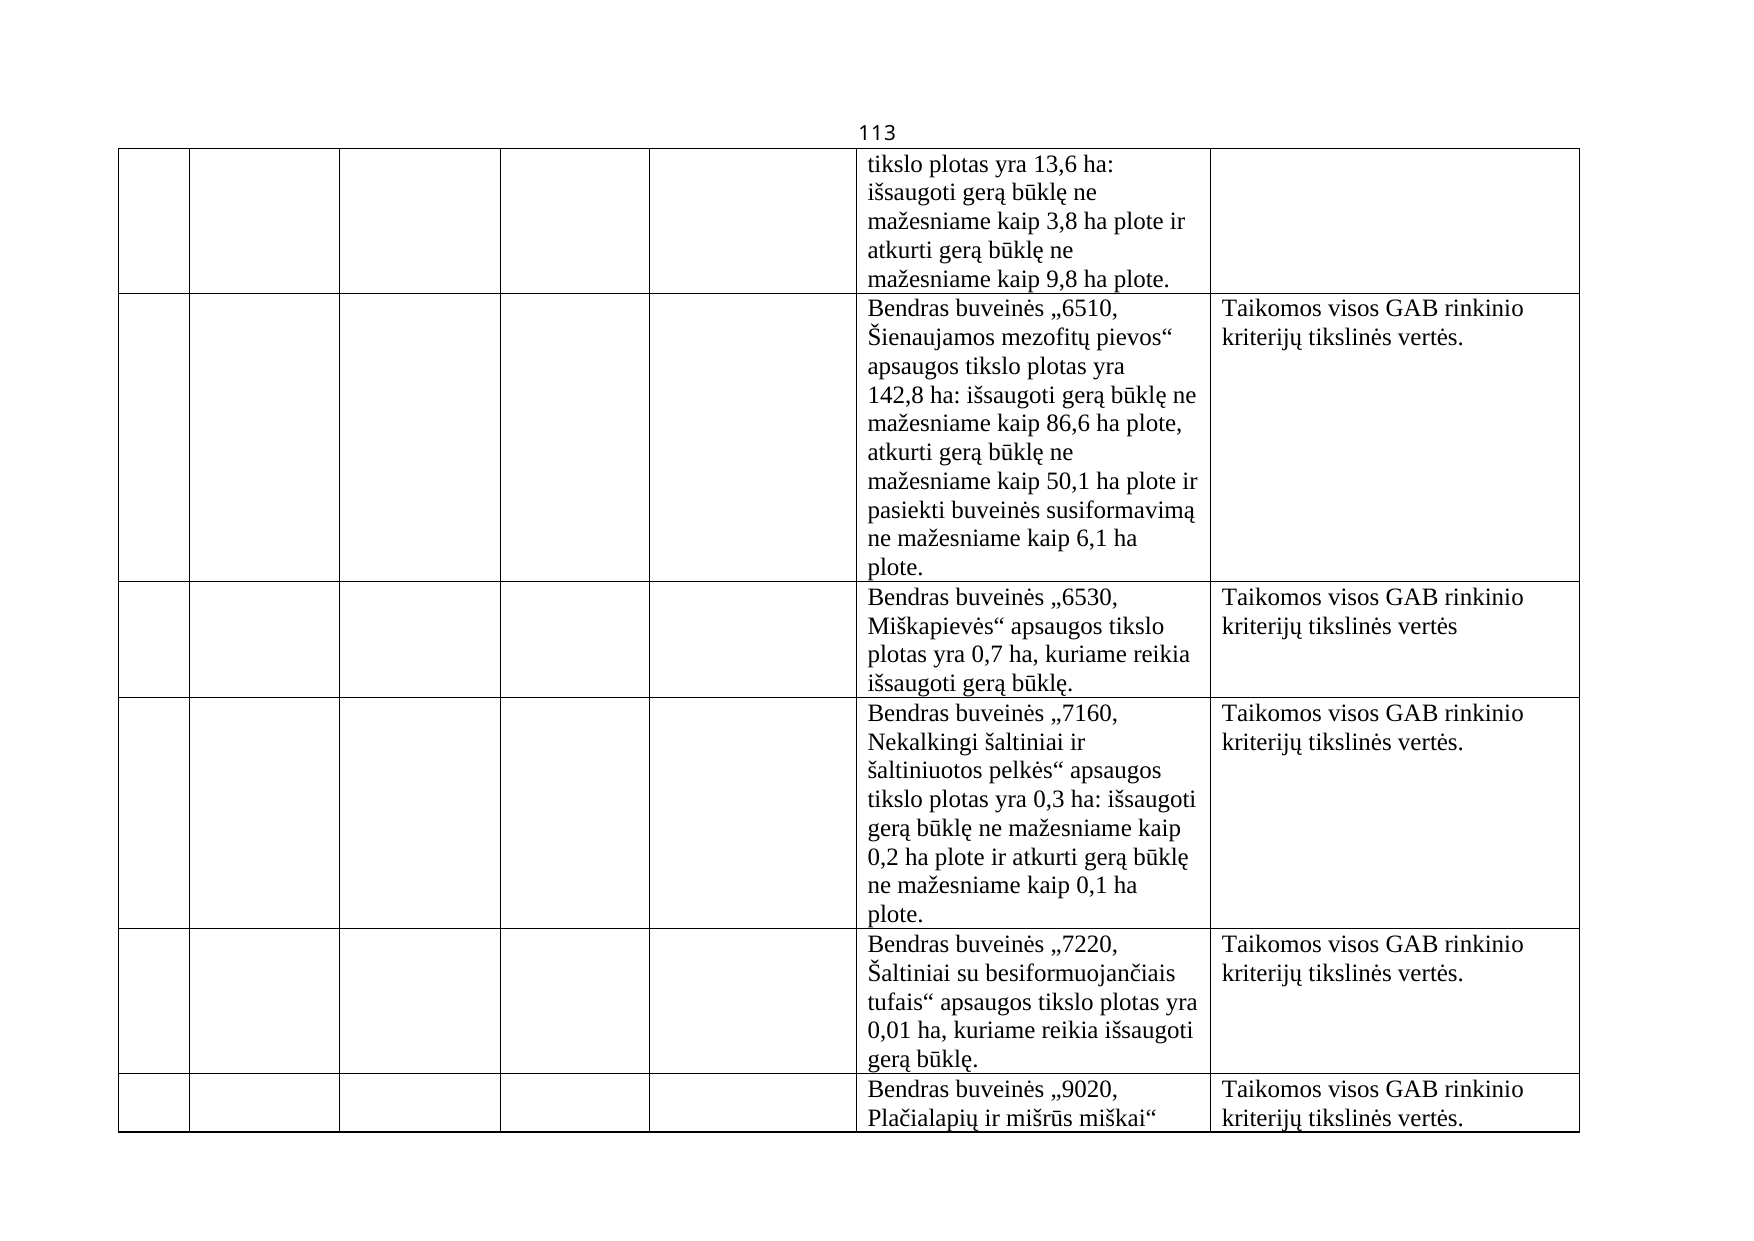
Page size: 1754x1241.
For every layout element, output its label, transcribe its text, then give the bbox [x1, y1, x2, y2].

table_cell Bendras buveinės „7160, Nekalkingi šaltiniai ir šaltiniuotos pelkės“ apsaugos tikslo plotas yra 0,3 ha: išsaugoti gerą būklę ne mažesniame kaip 0,2 ha plote ir atkurti gerą būklę ne mažesniame kaip 0,1 ha plote. [857, 698, 1210, 928]
table_cell [501, 929, 649, 1073]
table_cell Taikomos visos GAB rinkinio kriterijų tikslinės vertės [1211, 582, 1579, 697]
table_cell [119, 582, 189, 697]
table_cell [650, 582, 856, 697]
table_cell Taikomos visos GAB rinkinio kriterijų tikslinės vertės. [1211, 294, 1579, 581]
table_cell [190, 294, 339, 581]
table_cell Bendras buveinės „9020, Plačialapių ir mišrūs miškai“ [857, 1074, 1210, 1131]
table_cell [119, 294, 189, 581]
table_cell [190, 929, 339, 1073]
table_cell [340, 929, 500, 1073]
table_cell Bendras buveinės „7220, Šaltiniai su besiformuojančiais tufais“ apsaugos tikslo plotas yra 0,01 ha, kuriame reikia išsaugoti gerą būklę. [857, 929, 1210, 1073]
table_cell [190, 582, 339, 697]
table_cell [340, 1074, 500, 1131]
table_cell tikslo plotas yra 13,6 ha: išsaugoti gerą būklę ne mažesniame kaip 3,8 ha plote ir atkurti gerą būklę ne mažesniame kaip 9,8 ha plote. [857, 149, 1210, 292]
table_cell [650, 149, 856, 292]
table_cell [650, 698, 856, 928]
table_cell [340, 294, 500, 581]
table_cell [190, 1074, 339, 1131]
table_cell [119, 698, 189, 928]
table_cell [650, 929, 856, 1073]
table_cell [340, 698, 500, 928]
table_cell [1211, 149, 1579, 292]
table_cell [650, 294, 856, 581]
table_cell [119, 929, 189, 1073]
table_cell [119, 1074, 189, 1131]
table_cell Taikomos visos GAB rinkinio kriterijų tikslinės vertės. [1211, 929, 1579, 1073]
table_cell [340, 149, 500, 292]
table_cell Bendras buveinės „6530, Miškapievės“ apsaugos tikslo plotas yra 0,7 ha, kuriame reikia išsaugoti gerą būklę. [857, 582, 1210, 697]
table_cell Bendras buveinės „6510, Šienaujamos mezofitų pievos“ apsaugos tikslo plotas yra 142,8 ha: išsaugoti gerą būklę ne mažesniame kaip 86,6 ha plote, atkurti gerą būklę ne mažesniame kaip 50,1 ha plote ir pasiekti buveinės susiformavimą ne mažesniame kaip 6,1 ha plote. [857, 294, 1210, 581]
table_cell [650, 1074, 856, 1131]
table_cell [190, 698, 339, 928]
table_cell [501, 698, 649, 928]
table_cell Taikomos visos GAB rinkinio kriterijų tikslinės vertės. [1211, 698, 1579, 928]
table_cell [501, 582, 649, 697]
table_cell Taikomos visos GAB rinkinio kriterijų tikslinės vertės. [1211, 1074, 1579, 1131]
table_cell [340, 582, 500, 697]
table_cell [119, 149, 189, 292]
table_cell [501, 149, 649, 292]
table_cell [501, 294, 649, 581]
table_cell [501, 1074, 649, 1131]
table_cell [190, 149, 339, 292]
